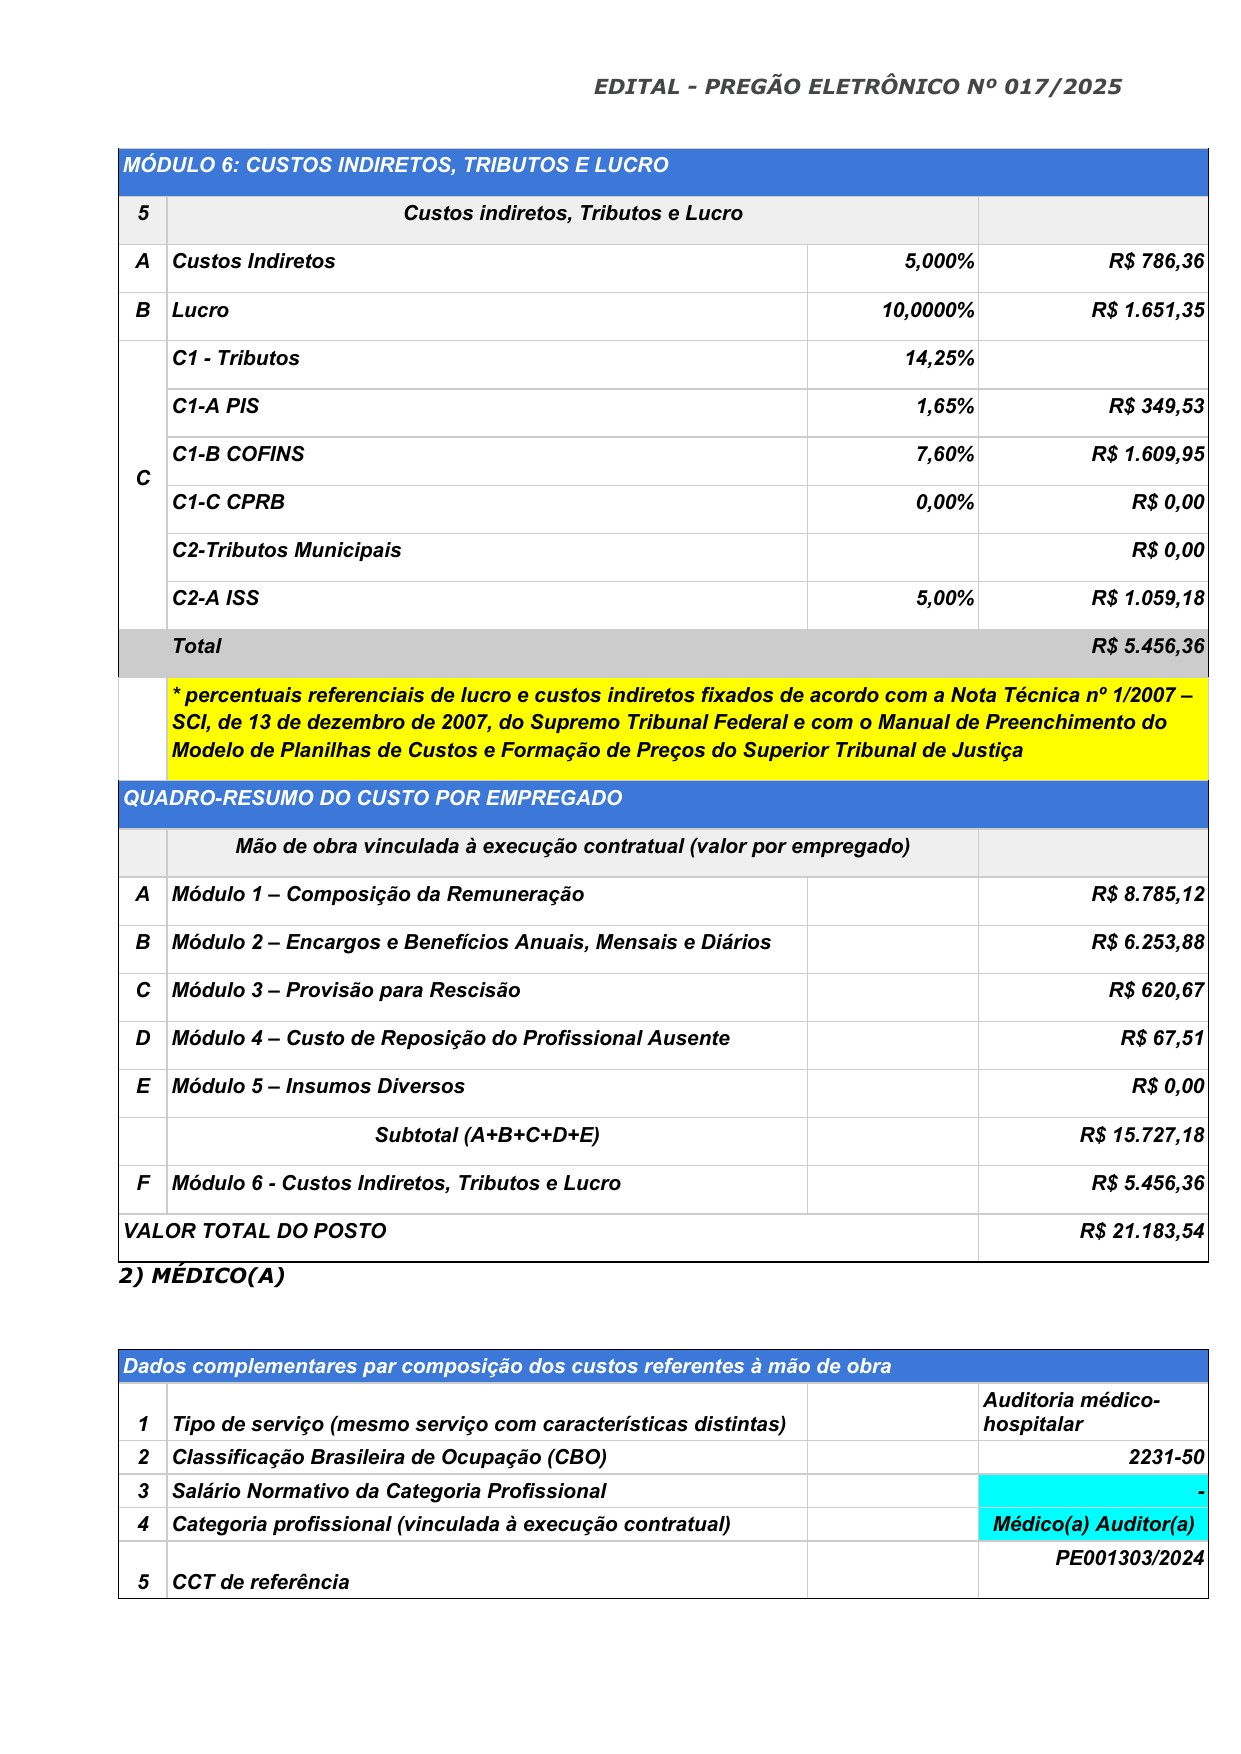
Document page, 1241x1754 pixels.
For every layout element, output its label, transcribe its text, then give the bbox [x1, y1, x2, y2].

table_cell R$ 21.183,54 [979, 1215, 1208, 1261]
table_cell F [119, 1166, 166, 1213]
table_cell C1-C CPRB [168, 486, 807, 533]
table_cell E [119, 1070, 166, 1117]
table_cell [808, 926, 978, 973]
table_cell 1 [119, 1384, 166, 1440]
table_cell 5,00% [808, 582, 978, 629]
table_cell [808, 534, 978, 581]
table_cell 7,60% [808, 438, 978, 484]
table_cell [808, 1070, 978, 1117]
table_cell R$ 8.785,12 [979, 878, 1208, 924]
table_cell [808, 1384, 978, 1440]
table_cell MÓDULO 6: CUSTOS INDIRETOS, TRIBUTOS E LUCRO [119, 149, 1208, 196]
table_cell [808, 878, 978, 924]
table_cell VALOR TOTAL DO POSTO [119, 1215, 978, 1261]
table_cell 14,25% [808, 341, 978, 388]
table_cell [808, 1441, 978, 1473]
table_cell C2-A ISS [168, 582, 807, 629]
table_cell R$ 786,36 [979, 245, 1208, 292]
table_cell [808, 1508, 978, 1540]
table_cell [119, 1118, 166, 1165]
table_cell 1,65% [808, 390, 978, 436]
table_cell CCT de referência [168, 1542, 807, 1598]
table_cell R$ 0,00 [979, 486, 1208, 533]
table_cell C [119, 341, 166, 629]
table_cell Custos Indiretos [168, 245, 807, 292]
table_cell C1-A PIS [168, 390, 807, 436]
table_cell Salário Normativo da Categoria Profissional [168, 1475, 807, 1507]
table_cell Subtotal (A+B+C+D+E) [168, 1118, 807, 1165]
table_cell Módulo 5 – Insumos Diversos [168, 1070, 807, 1117]
table_cell [808, 630, 978, 677]
table_cell [808, 1022, 978, 1069]
table_cell * percentuais referenciais de lucro e custos indiretos fixados de acordo com a Nota Técnica nº 1/2007 – SCI, de 13 de dezembro de 2007, do Supremo Tribunal Federal e com o Manual de Preenchimento do Modelo de Planilhas de Custos e Formação de Preços do Superior Tribunal de Justiça [168, 678, 1208, 780]
table_cell D [119, 1022, 166, 1069]
table_cell Total [168, 630, 807, 677]
table_cell Módulo 6 - Custos Indiretos, Tributos e Lucro [168, 1166, 807, 1213]
table_cell 4 [119, 1508, 166, 1540]
table_cell R$ 349,53 [979, 390, 1208, 436]
table_cell [979, 341, 1208, 388]
table_cell 5 [119, 1542, 166, 1598]
table_cell A [119, 245, 166, 292]
table_cell R$ 67,51 [979, 1022, 1208, 1069]
table_cell QUADRO-RESUMO DO CUSTO POR EMPREGADO [119, 781, 1208, 828]
table_cell [808, 1166, 978, 1213]
table_cell Mão de obra vinculada à execução contratual (valor por empregado) [168, 830, 978, 876]
table_cell [808, 1475, 978, 1507]
table_cell C2-Tributos Municipais [168, 534, 807, 581]
table_cell R$ 0,00 [979, 1070, 1208, 1117]
table_cell A [119, 878, 166, 924]
table_cell B [119, 926, 166, 973]
table_cell 2 [119, 1441, 166, 1473]
table_cell Módulo 1 – Composição da Remuneração [168, 878, 807, 924]
table_cell [119, 678, 166, 780]
table_cell Módulo 2 – Encargos e Benefícios Anuais, Mensais e Diários [168, 926, 807, 973]
text 2) MÉDICO(A) [118, 1263, 1122, 1288]
table_cell C1 - Tributos [168, 341, 807, 388]
table_cell Auditoria médico-hospitalar [979, 1384, 1208, 1440]
table_cell Tipo de serviço (mesmo serviço com características distintas) [168, 1384, 807, 1440]
table_cell 5,000% [808, 245, 978, 292]
table_cell 0,00% [808, 486, 978, 533]
table_cell R$ 6.253,88 [979, 926, 1208, 973]
table_cell R$ 1.059,18 [979, 582, 1208, 629]
table_cell 3 [119, 1475, 166, 1507]
table_cell PE001303/2024 [979, 1542, 1208, 1598]
table_cell R$ 15.727,18 [979, 1118, 1208, 1165]
table_cell [808, 1542, 978, 1598]
table_cell B [119, 293, 166, 340]
table_cell R$ 0,00 [979, 534, 1208, 581]
table_cell R$ 1.651,35 [979, 293, 1208, 340]
table_cell Categoria profissional (vinculada à execução contratual) [168, 1508, 807, 1540]
table_cell [119, 630, 166, 677]
table_header Dados complementares par composição dos custos referentes à mão de obra [119, 1350, 1208, 1382]
table_cell Custos indiretos, Tributos e Lucro [168, 197, 978, 244]
table_cell - [979, 1475, 1208, 1507]
table_cell 5 [119, 197, 166, 244]
table_cell [119, 830, 166, 876]
table_cell R$ 5.456,36 [979, 630, 1208, 677]
table_cell R$ 620,67 [979, 974, 1208, 1021]
table_cell Módulo 4 – Custo de Reposição do Profissional Ausente [168, 1022, 807, 1069]
table_cell [808, 1118, 978, 1165]
table_cell R$ 1.609,95 [979, 438, 1208, 484]
table_cell [979, 197, 1208, 244]
table_cell 2231-50 [979, 1441, 1208, 1473]
table_cell [808, 974, 978, 1021]
table_cell Módulo 3 – Provisão para Rescisão [168, 974, 807, 1021]
table_cell C [119, 974, 166, 1021]
table_cell C1-B COFINS [168, 438, 807, 484]
table_cell 10,0000% [808, 293, 978, 340]
table_cell [979, 830, 1208, 876]
table_cell Lucro [168, 293, 807, 340]
table_cell Médico(a) Auditor(a) [979, 1508, 1208, 1540]
table_cell Classificação Brasileira de Ocupação (CBO) [168, 1441, 807, 1473]
table_cell R$ 5.456,36 [979, 1166, 1208, 1213]
